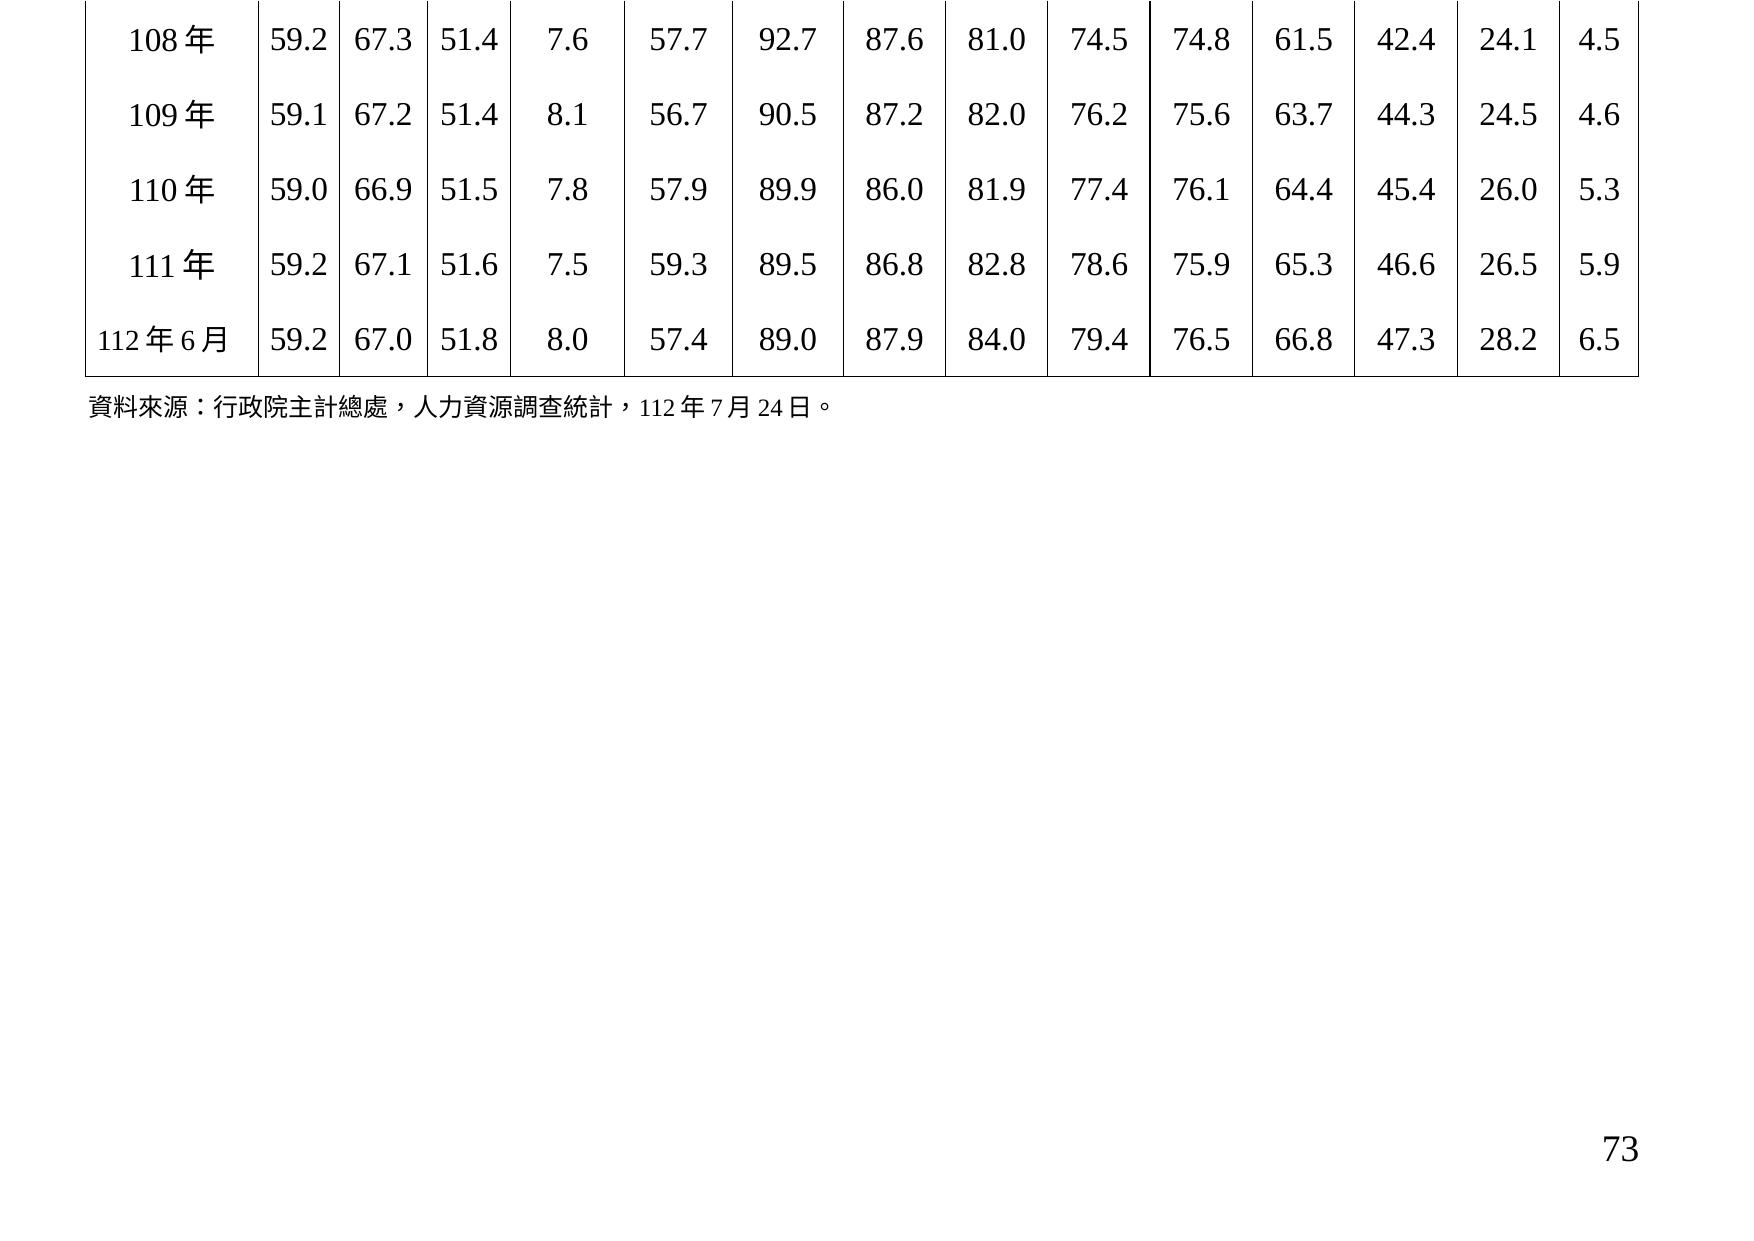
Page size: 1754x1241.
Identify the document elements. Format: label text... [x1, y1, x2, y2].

table_cell 46.6 [1355, 226, 1457, 301]
table_cell 24.1 [1458, 1, 1559, 76]
table_cell 76.2 [1048, 76, 1149, 151]
table_cell 67.0 [340, 301, 427, 376]
table_cell 59.2 [259, 1, 339, 76]
table_cell 82.0 [946, 76, 1047, 151]
table_cell 28.2 [1458, 301, 1559, 376]
table_cell 64.4 [1253, 151, 1354, 226]
table_cell 76.1 [1151, 151, 1252, 226]
table_cell 4.5 [1560, 1, 1638, 76]
table_cell 87.6 [844, 1, 945, 76]
table_cell 67.1 [340, 226, 427, 301]
table_cell 87.9 [844, 301, 945, 376]
table_cell 79.4 [1048, 301, 1149, 376]
table_cell 89.9 [733, 151, 843, 226]
table_cell 63.7 [1253, 76, 1354, 151]
table_cell 8.0 [511, 301, 624, 376]
table_cell 51.4 [428, 1, 510, 76]
table_cell 57.7 [625, 1, 732, 76]
table_cell 65.3 [1253, 226, 1354, 301]
table_cell 90.5 [733, 76, 843, 151]
table_cell 7.6 [511, 1, 624, 76]
table_cell 26.5 [1458, 226, 1559, 301]
table_cell 59.3 [625, 226, 732, 301]
table_cell 81.9 [946, 151, 1047, 226]
table_cell 76.5 [1151, 301, 1252, 376]
table_cell 67.2 [340, 76, 427, 151]
table_cell 110年 [86, 151, 258, 226]
text 資料來源：行政院主計總處，人力資源調查統計，112年7月24日。 [89, 388, 1639, 424]
table_cell 51.4 [428, 76, 510, 151]
table_cell 92.7 [733, 1, 843, 76]
table_cell 4.6 [1560, 76, 1638, 151]
table_cell 89.0 [733, 301, 843, 376]
table_cell 57.9 [625, 151, 732, 226]
table_cell 5.9 [1560, 226, 1638, 301]
table_cell 7.5 [511, 226, 624, 301]
table_cell 89.5 [733, 226, 843, 301]
table_cell 112年6月 [86, 301, 258, 376]
table_cell 56.7 [625, 76, 732, 151]
table_cell 86.8 [844, 226, 945, 301]
table_cell 87.2 [844, 76, 945, 151]
table_cell 77.4 [1048, 151, 1149, 226]
table_cell 75.9 [1151, 226, 1252, 301]
table_cell 109年 [86, 76, 258, 151]
table_cell 44.3 [1355, 76, 1457, 151]
table_cell 74.8 [1151, 1, 1252, 76]
table_cell 78.6 [1048, 226, 1149, 301]
table_cell 59.0 [259, 151, 339, 226]
table_cell 51.6 [428, 226, 510, 301]
table_cell 81.0 [946, 1, 1047, 76]
table_cell 59.2 [259, 301, 339, 376]
table_cell 47.3 [1355, 301, 1457, 376]
table_cell 6.5 [1560, 301, 1638, 376]
table_cell 57.4 [625, 301, 732, 376]
table_cell 51.5 [428, 151, 510, 226]
table_cell 51.8 [428, 301, 510, 376]
table_cell 82.8 [946, 226, 1047, 301]
table_cell 59.2 [259, 226, 339, 301]
table_cell 7.8 [511, 151, 624, 226]
table_cell 84.0 [946, 301, 1047, 376]
table_cell 66.9 [340, 151, 427, 226]
table_cell 5.3 [1560, 151, 1638, 226]
table_cell 111年 [86, 226, 258, 301]
table_cell 66.8 [1253, 301, 1354, 376]
table_cell 61.5 [1253, 1, 1354, 76]
table_cell 8.1 [511, 76, 624, 151]
table_cell 108年 [86, 1, 258, 76]
table_cell 75.6 [1151, 76, 1252, 151]
table_cell 26.0 [1458, 151, 1559, 226]
table_cell 45.4 [1355, 151, 1457, 226]
table_cell 42.4 [1355, 1, 1457, 76]
table_cell 74.5 [1048, 1, 1149, 76]
table_cell 86.0 [844, 151, 945, 226]
table_cell 67.3 [340, 1, 427, 76]
table_cell 59.1 [259, 76, 339, 151]
table_cell 24.5 [1458, 76, 1559, 151]
